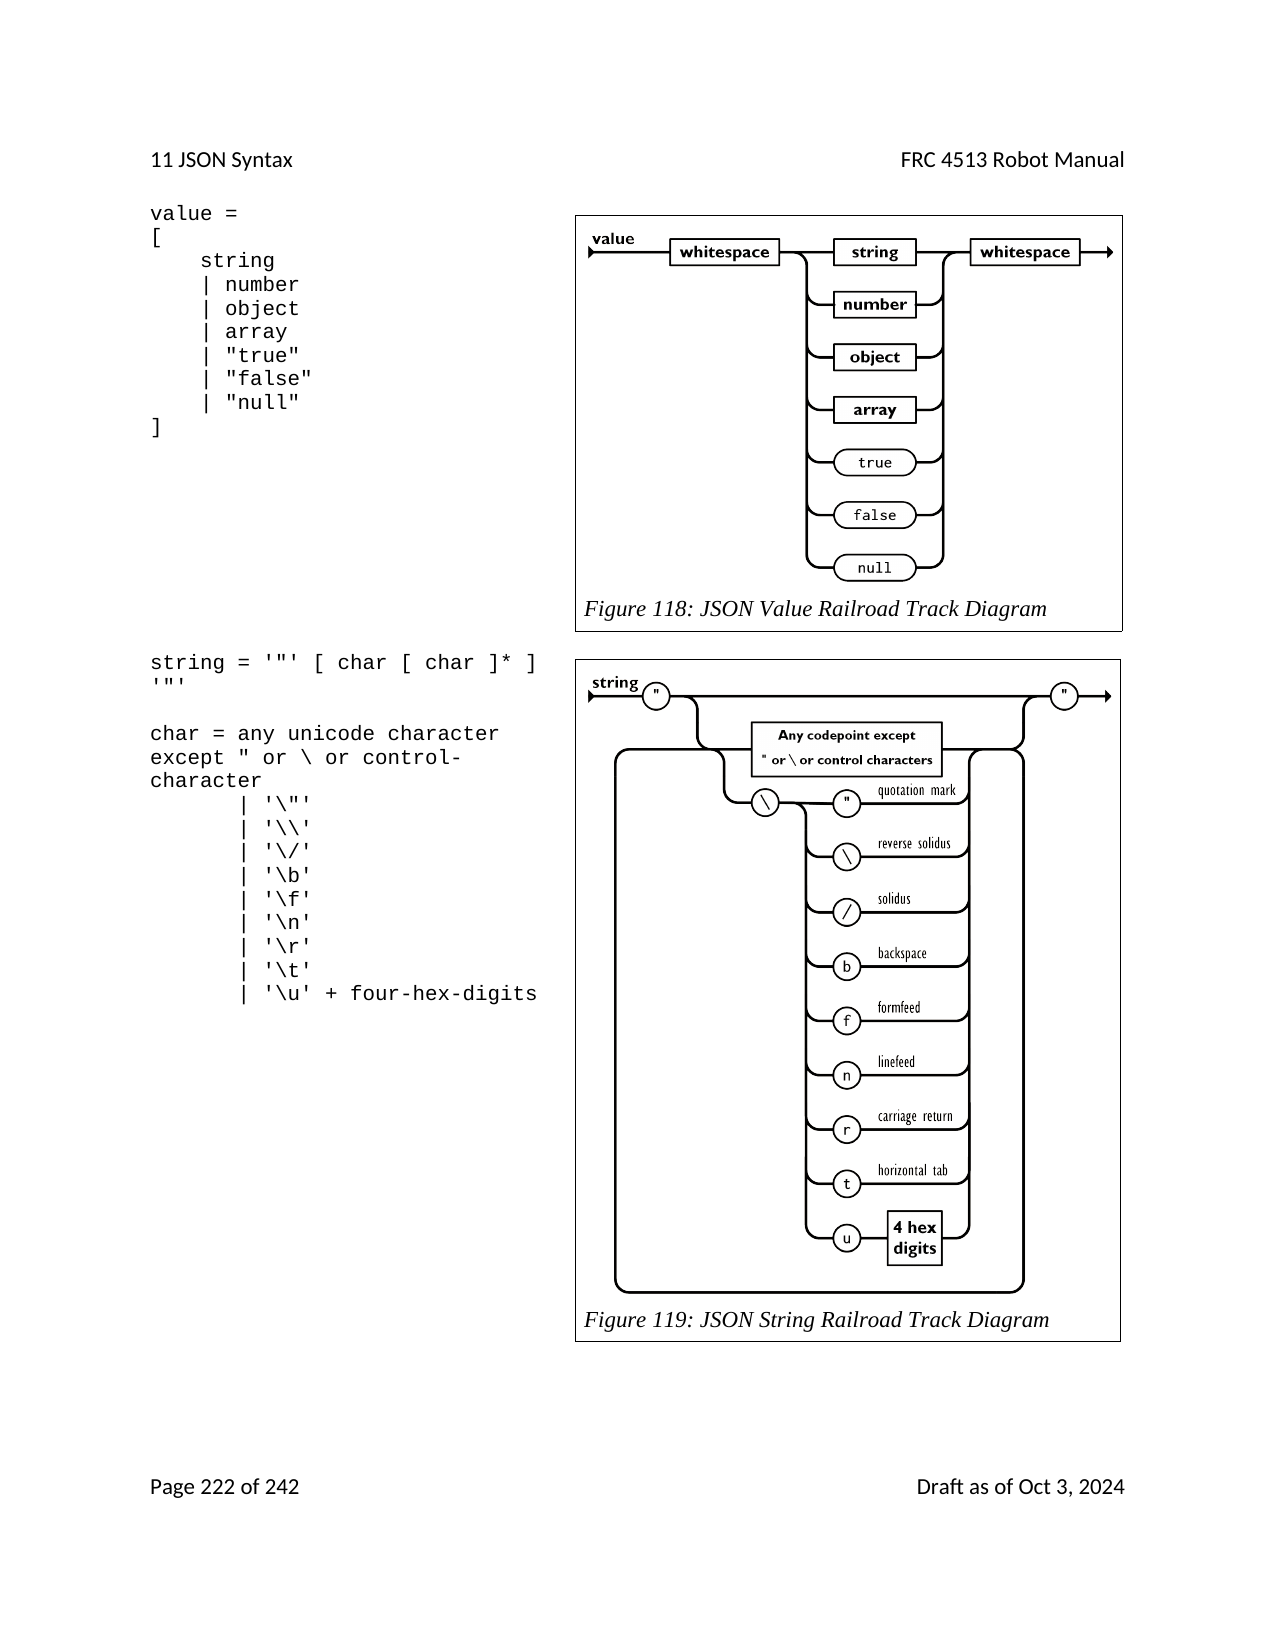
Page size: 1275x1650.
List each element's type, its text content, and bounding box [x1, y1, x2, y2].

text | '\\' [150, 818, 575, 841]
text [576, 593, 1122, 627]
text Figure 118: JSON Value Railroad Track Diagram [584, 584, 1113, 622]
text | '\"' [150, 794, 575, 818]
text | '\t' [150, 959, 575, 983]
text | '\f' [150, 889, 575, 912]
text char = any unicode character except " or \ or control-character [150, 723, 575, 794]
picture [583, 667, 1112, 1294]
text value = [150, 203, 1125, 227]
text | object [150, 297, 575, 321]
text | "null" [150, 392, 575, 416]
text | '\n' [150, 912, 575, 936]
text string [150, 250, 575, 274]
text Figure 119: JSON String Railroad Track Diagram [584, 1294, 1112, 1332]
text [576, 1303, 1120, 1338]
text | '\r' [150, 936, 575, 959]
text ] [150, 416, 575, 439]
text [ [150, 227, 575, 250]
text | array [150, 321, 575, 345]
text | '\/' [150, 841, 575, 865]
text | number [150, 274, 575, 297]
text | "false" [150, 368, 575, 392]
text | '\b' [150, 865, 575, 889]
text | '\u' + four-hex-digits [150, 983, 575, 1007]
picture [583, 224, 1114, 584]
text string = '"' [ char [ char ]* ] '"' [150, 652, 1125, 699]
text | "true" [150, 345, 575, 368]
